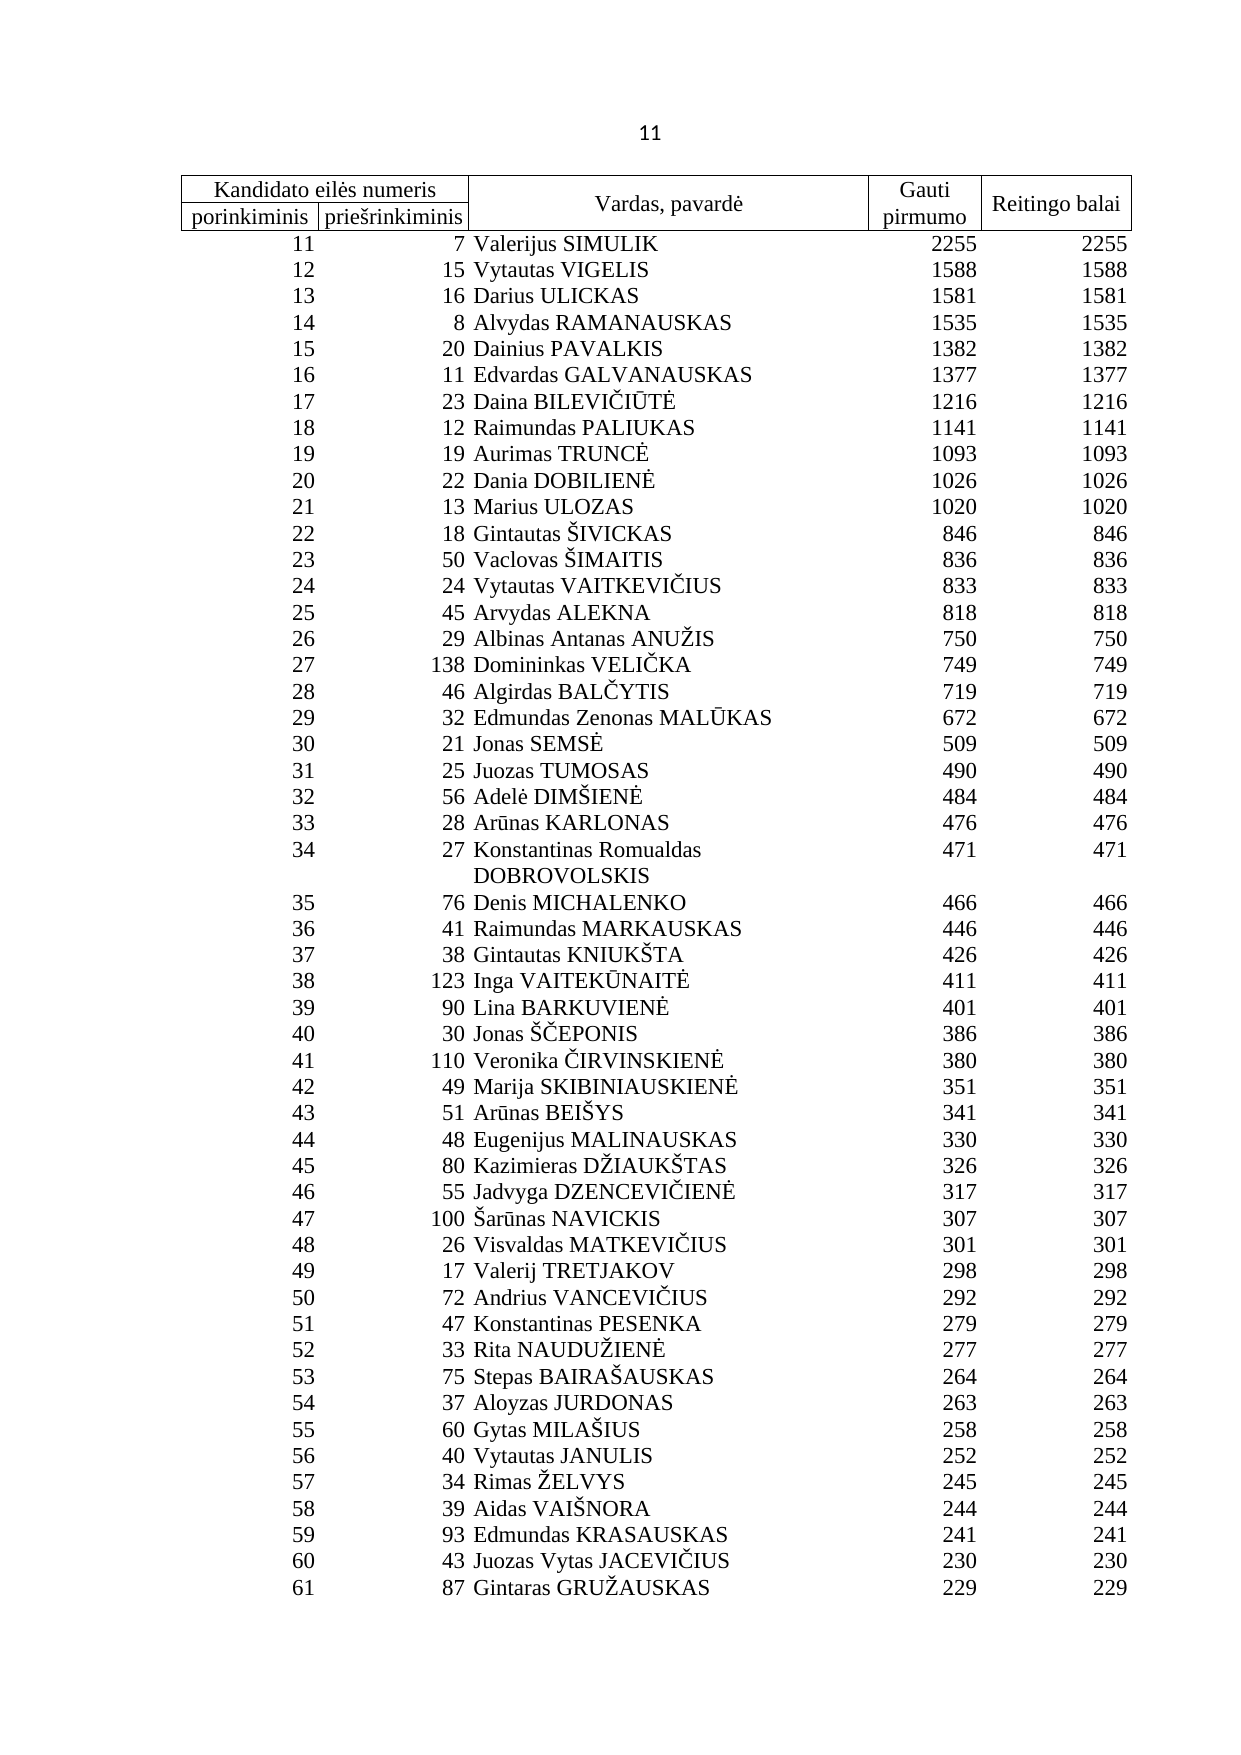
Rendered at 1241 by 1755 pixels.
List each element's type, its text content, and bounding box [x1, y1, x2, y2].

table_cell 330 [869, 1126, 981, 1152]
table_cell Konstantinas PESENKA [469, 1310, 868, 1337]
table_cell 750 [869, 625, 981, 651]
table_cell 471 [981, 836, 1131, 888]
table_cell 75 [319, 1363, 469, 1389]
table_cell 258 [869, 1416, 981, 1442]
table_cell 298 [869, 1258, 981, 1284]
table_cell 2255 [869, 231, 981, 256]
table_cell Rimas ŽELVYS [469, 1468, 868, 1495]
table_cell 411 [981, 968, 1131, 994]
table_cell 55 [319, 1179, 469, 1205]
table_cell 298 [981, 1258, 1131, 1284]
table_cell 1588 [869, 256, 981, 282]
table_cell 1535 [869, 309, 981, 335]
table_cell 28 [181, 678, 319, 704]
table_cell Lina BARKUVIENĖ [469, 994, 868, 1020]
table_cell 1382 [869, 335, 981, 361]
table_cell 72 [319, 1284, 469, 1310]
table_cell 22 [181, 520, 319, 546]
table_cell Veronika ČIRVINSKIENĖ [469, 1047, 868, 1073]
table_cell Jadvyga DZENCEVIČIENĖ [469, 1179, 868, 1205]
table_cell 509 [981, 730, 1131, 757]
table_cell 138 [319, 651, 469, 678]
table_cell 411 [869, 968, 981, 994]
table_cell 56 [319, 783, 469, 809]
table_cell Šarūnas NAVICKIS [469, 1205, 868, 1231]
table_cell 292 [869, 1284, 981, 1310]
table_cell 326 [981, 1152, 1131, 1178]
table_cell 241 [869, 1521, 981, 1547]
table_cell 292 [981, 1284, 1131, 1310]
table_cell 229 [981, 1574, 1131, 1600]
table_cell 351 [981, 1073, 1131, 1099]
table_cell 50 [181, 1284, 319, 1310]
table_cell 2255 [981, 231, 1131, 256]
table_cell 307 [869, 1205, 981, 1231]
table_cell 341 [981, 1099, 1131, 1126]
table_cell 32 [181, 783, 319, 809]
table_cell Domininkas VELIČKA [469, 651, 868, 678]
table_cell 351 [869, 1073, 981, 1099]
table_cell 38 [181, 968, 319, 994]
table_cell Inga VAITEKŪNAITĖ [469, 968, 868, 994]
table_header Vardas, pavardė [469, 176, 868, 230]
table_header Kandidato eilės numeris [182, 176, 468, 202]
table_cell 476 [981, 810, 1131, 836]
table_cell 672 [981, 704, 1131, 730]
table_cell 380 [981, 1047, 1131, 1073]
table_cell 43 [181, 1099, 319, 1126]
table_cell 264 [981, 1363, 1131, 1389]
table_cell Juozas TUMOSAS [469, 757, 868, 783]
table_cell 38 [319, 941, 469, 968]
table_cell Juozas Vytas JACEVIČIUS [469, 1548, 868, 1574]
table_cell 263 [869, 1389, 981, 1416]
table_cell Vytautas VAITKEVIČIUS [469, 572, 868, 599]
table_cell 32 [319, 704, 469, 730]
table_cell 490 [981, 757, 1131, 783]
table_cell 56 [181, 1442, 319, 1468]
table_cell 52 [181, 1337, 319, 1363]
table_cell Aloyzas JURDONAS [469, 1389, 868, 1416]
table_cell 61 [181, 1574, 319, 1600]
table_cell 18 [319, 520, 469, 546]
table_cell 252 [869, 1442, 981, 1468]
table_cell 263 [981, 1389, 1131, 1416]
table_cell 34 [319, 1468, 469, 1495]
table_cell Raimundas MARKAUSKAS [469, 915, 868, 941]
table_cell 46 [181, 1179, 319, 1205]
table_cell 25 [319, 757, 469, 783]
table_cell 244 [981, 1495, 1131, 1521]
table_cell 29 [319, 625, 469, 651]
table_cell Rita NAUDUŽIENĖ [469, 1337, 868, 1363]
table_cell 51 [181, 1310, 319, 1337]
table_cell 26 [181, 625, 319, 651]
table_cell porinkiminis [182, 203, 318, 230]
table_cell 1377 [869, 361, 981, 388]
table_cell 1093 [869, 441, 981, 467]
table_cell 17 [181, 388, 319, 414]
table_cell 1093 [981, 441, 1131, 467]
table_cell 30 [319, 1020, 469, 1047]
table_cell Raimundas PALIUKAS [469, 414, 868, 441]
table_cell 749 [981, 651, 1131, 678]
table_cell 509 [869, 730, 981, 757]
table_cell 230 [869, 1548, 981, 1574]
table_cell 48 [319, 1126, 469, 1152]
table_cell 229 [869, 1574, 981, 1600]
table_cell 35 [181, 889, 319, 915]
table_cell Gintaras GRUŽAUSKAS [469, 1574, 868, 1600]
table_cell 484 [869, 783, 981, 809]
table_cell 401 [981, 994, 1131, 1020]
table_cell 60 [319, 1416, 469, 1442]
table_cell Edvardas GALVANAUSKAS [469, 361, 868, 388]
table_cell 1581 [981, 283, 1131, 309]
table_cell 21 [319, 730, 469, 757]
table_cell 1141 [869, 414, 981, 441]
table_cell 53 [181, 1363, 319, 1389]
table_cell 279 [981, 1310, 1131, 1337]
table_cell 29 [181, 704, 319, 730]
table_cell 36 [181, 915, 319, 941]
table_cell priešrinkiminis [319, 203, 468, 230]
table_cell 846 [869, 520, 981, 546]
table_cell Arūnas BEIŠYS [469, 1099, 868, 1126]
table_cell 241 [981, 1521, 1131, 1547]
table_cell 818 [981, 599, 1131, 625]
table_cell Gintautas KNIUKŠTA [469, 941, 868, 968]
table_cell 100 [319, 1205, 469, 1231]
table_cell 1216 [869, 388, 981, 414]
table_cell 41 [319, 915, 469, 941]
table_cell 80 [319, 1152, 469, 1178]
table_cell 18 [181, 414, 319, 441]
table_cell 836 [981, 546, 1131, 572]
table_cell Kazimieras DŽIAUKŠTAS [469, 1152, 868, 1178]
table_cell 466 [869, 889, 981, 915]
table_cell 446 [981, 915, 1131, 941]
table_cell 27 [319, 836, 469, 888]
table_cell 110 [319, 1047, 469, 1073]
table_cell 39 [319, 1495, 469, 1521]
table_cell 48 [181, 1231, 319, 1257]
table_cell Andrius VANCEVIČIUS [469, 1284, 868, 1310]
table_cell 19 [181, 441, 319, 467]
table_cell 12 [181, 256, 319, 282]
table_cell 1020 [981, 493, 1131, 519]
table_cell Jonas ŠČEPONIS [469, 1020, 868, 1047]
table_cell Eugenijus MALINAUSKAS [469, 1126, 868, 1152]
table_cell 37 [319, 1389, 469, 1416]
table_cell 20 [181, 467, 319, 493]
table_cell 16 [319, 283, 469, 309]
table_cell 426 [869, 941, 981, 968]
table_cell 1382 [981, 335, 1131, 361]
table_cell 12 [319, 414, 469, 441]
table_cell Gytas MILAŠIUS [469, 1416, 868, 1442]
table_cell 749 [869, 651, 981, 678]
table_cell 252 [981, 1442, 1131, 1468]
table_cell 42 [181, 1073, 319, 1099]
table_cell 245 [981, 1468, 1131, 1495]
table_cell 330 [981, 1126, 1131, 1152]
table_cell 301 [869, 1231, 981, 1257]
table_cell 25 [181, 599, 319, 625]
table_cell 466 [981, 889, 1131, 915]
table_cell 279 [869, 1310, 981, 1337]
table_cell 1216 [981, 388, 1131, 414]
table_cell 1141 [981, 414, 1131, 441]
table_cell 446 [869, 915, 981, 941]
table_cell Arvydas ALEKNA [469, 599, 868, 625]
table_cell 47 [319, 1310, 469, 1337]
table_cell 16 [181, 361, 319, 388]
table_cell 476 [869, 810, 981, 836]
table_cell 58 [181, 1495, 319, 1521]
table_cell 33 [319, 1337, 469, 1363]
table_cell 39 [181, 994, 319, 1020]
table_cell 23 [181, 546, 319, 572]
table_header Reitingo balai [982, 176, 1131, 230]
table_cell 34 [181, 836, 319, 888]
table_cell Alvydas RAMANAUSKAS [469, 309, 868, 335]
table_cell 123 [319, 968, 469, 994]
table_cell 24 [181, 572, 319, 599]
table_cell 1581 [869, 283, 981, 309]
table_cell 28 [319, 810, 469, 836]
table_cell 11 [319, 361, 469, 388]
table_cell 14 [181, 309, 319, 335]
table_cell Jonas SEMSĖ [469, 730, 868, 757]
table_cell 49 [319, 1073, 469, 1099]
table_cell 90 [319, 994, 469, 1020]
table_cell 57 [181, 1468, 319, 1495]
table_cell 277 [869, 1337, 981, 1363]
table_cell Dainius PAVALKIS [469, 335, 868, 361]
table_cell 317 [981, 1179, 1131, 1205]
table_cell 47 [181, 1205, 319, 1231]
table_cell 672 [869, 704, 981, 730]
table_cell 45 [319, 599, 469, 625]
table_cell 11 [181, 231, 319, 256]
table_cell 24 [319, 572, 469, 599]
table_cell 27 [181, 651, 319, 678]
table_cell 1020 [869, 493, 981, 519]
table_cell 22 [319, 467, 469, 493]
table_cell Dania DOBILIENĖ [469, 467, 868, 493]
table_cell 40 [319, 1442, 469, 1468]
table_cell Albinas Antanas ANUŽIS [469, 625, 868, 651]
table_cell Vytautas VIGELIS [469, 256, 868, 282]
table_cell 719 [869, 678, 981, 704]
table_cell Edmundas KRASAUSKAS [469, 1521, 868, 1547]
table_cell 380 [869, 1047, 981, 1073]
table_cell 1026 [869, 467, 981, 493]
table_cell 719 [981, 678, 1131, 704]
table_cell 1588 [981, 256, 1131, 282]
table_cell 37 [181, 941, 319, 968]
table_cell 8 [319, 309, 469, 335]
table_cell Algirdas BALČYTIS [469, 678, 868, 704]
table_cell 15 [319, 256, 469, 282]
table_cell Visvaldas MATKEVIČIUS [469, 1231, 868, 1257]
table_cell Arūnas KARLONAS [469, 810, 868, 836]
table_cell 43 [319, 1548, 469, 1574]
table_cell 45 [181, 1152, 319, 1178]
table_cell 1535 [981, 309, 1131, 335]
table_cell 41 [181, 1047, 319, 1073]
table_cell 21 [181, 493, 319, 519]
table_cell Konstantinas Romualdas DOBROVOLSKIS [469, 836, 868, 888]
table_cell 23 [319, 388, 469, 414]
table_cell Marius ULOZAS [469, 493, 868, 519]
table_cell 1377 [981, 361, 1131, 388]
table_cell 326 [869, 1152, 981, 1178]
table_cell Gintautas ŠIVICKAS [469, 520, 868, 546]
table_cell 54 [181, 1389, 319, 1416]
table_header Gauti pirmumo [869, 176, 981, 230]
table_cell 33 [181, 810, 319, 836]
table_cell 59 [181, 1521, 319, 1547]
table_cell Edmundas Zenonas MALŪKAS [469, 704, 868, 730]
table_cell 833 [869, 572, 981, 599]
table_cell Daina BILEVIČIŪTĖ [469, 388, 868, 414]
table_cell 264 [869, 1363, 981, 1389]
table_cell Darius ULICKAS [469, 283, 868, 309]
table_cell 13 [181, 283, 319, 309]
table_cell Vytautas JANULIS [469, 1442, 868, 1468]
table_cell 46 [319, 678, 469, 704]
table_cell 49 [181, 1258, 319, 1284]
table_cell 40 [181, 1020, 319, 1047]
table_cell 15 [181, 335, 319, 361]
table_cell 51 [319, 1099, 469, 1126]
table_cell 55 [181, 1416, 319, 1442]
table_cell 317 [869, 1179, 981, 1205]
table_cell 30 [181, 730, 319, 757]
table_cell Valerijus SIMULIK [469, 231, 868, 256]
table_cell 307 [981, 1205, 1131, 1231]
table_cell 471 [869, 836, 981, 888]
table_cell 750 [981, 625, 1131, 651]
table_cell 258 [981, 1416, 1131, 1442]
table_cell 76 [319, 889, 469, 915]
table_cell 26 [319, 1231, 469, 1257]
table_cell 1026 [981, 467, 1131, 493]
table_cell Valerij TRETJAKOV [469, 1258, 868, 1284]
table_cell 44 [181, 1126, 319, 1152]
table_cell 401 [869, 994, 981, 1020]
table_cell Vaclovas ŠIMAITIS [469, 546, 868, 572]
table_cell Aidas VAIŠNORA [469, 1495, 868, 1521]
table_cell 484 [981, 783, 1131, 809]
table_cell 245 [869, 1468, 981, 1495]
table_cell 17 [319, 1258, 469, 1284]
table_cell 244 [869, 1495, 981, 1521]
table_cell Denis MICHALENKO [469, 889, 868, 915]
table_cell 7 [319, 231, 469, 256]
table_cell 386 [869, 1020, 981, 1047]
table_cell Adelė DIMŠIENĖ [469, 783, 868, 809]
table_cell 846 [981, 520, 1131, 546]
table_cell 341 [869, 1099, 981, 1126]
table_cell 31 [181, 757, 319, 783]
table_cell 833 [981, 572, 1131, 599]
table_cell 490 [869, 757, 981, 783]
table_cell 13 [319, 493, 469, 519]
table_cell 60 [181, 1548, 319, 1574]
table_cell 50 [319, 546, 469, 572]
table_cell 230 [981, 1548, 1131, 1574]
table_cell Marija SKIBINIAUSKIENĖ [469, 1073, 868, 1099]
table_cell 277 [981, 1337, 1131, 1363]
table_cell Aurimas TRUNCĖ [469, 441, 868, 467]
table_cell 426 [981, 941, 1131, 968]
table_cell 301 [981, 1231, 1131, 1257]
table_cell 818 [869, 599, 981, 625]
table_cell 20 [319, 335, 469, 361]
table_cell 93 [319, 1521, 469, 1547]
table_cell 87 [319, 1574, 469, 1600]
table_cell Stepas BAIRAŠAUSKAS [469, 1363, 868, 1389]
table_cell 836 [869, 546, 981, 572]
table_cell 19 [319, 441, 469, 467]
table_cell 386 [981, 1020, 1131, 1047]
